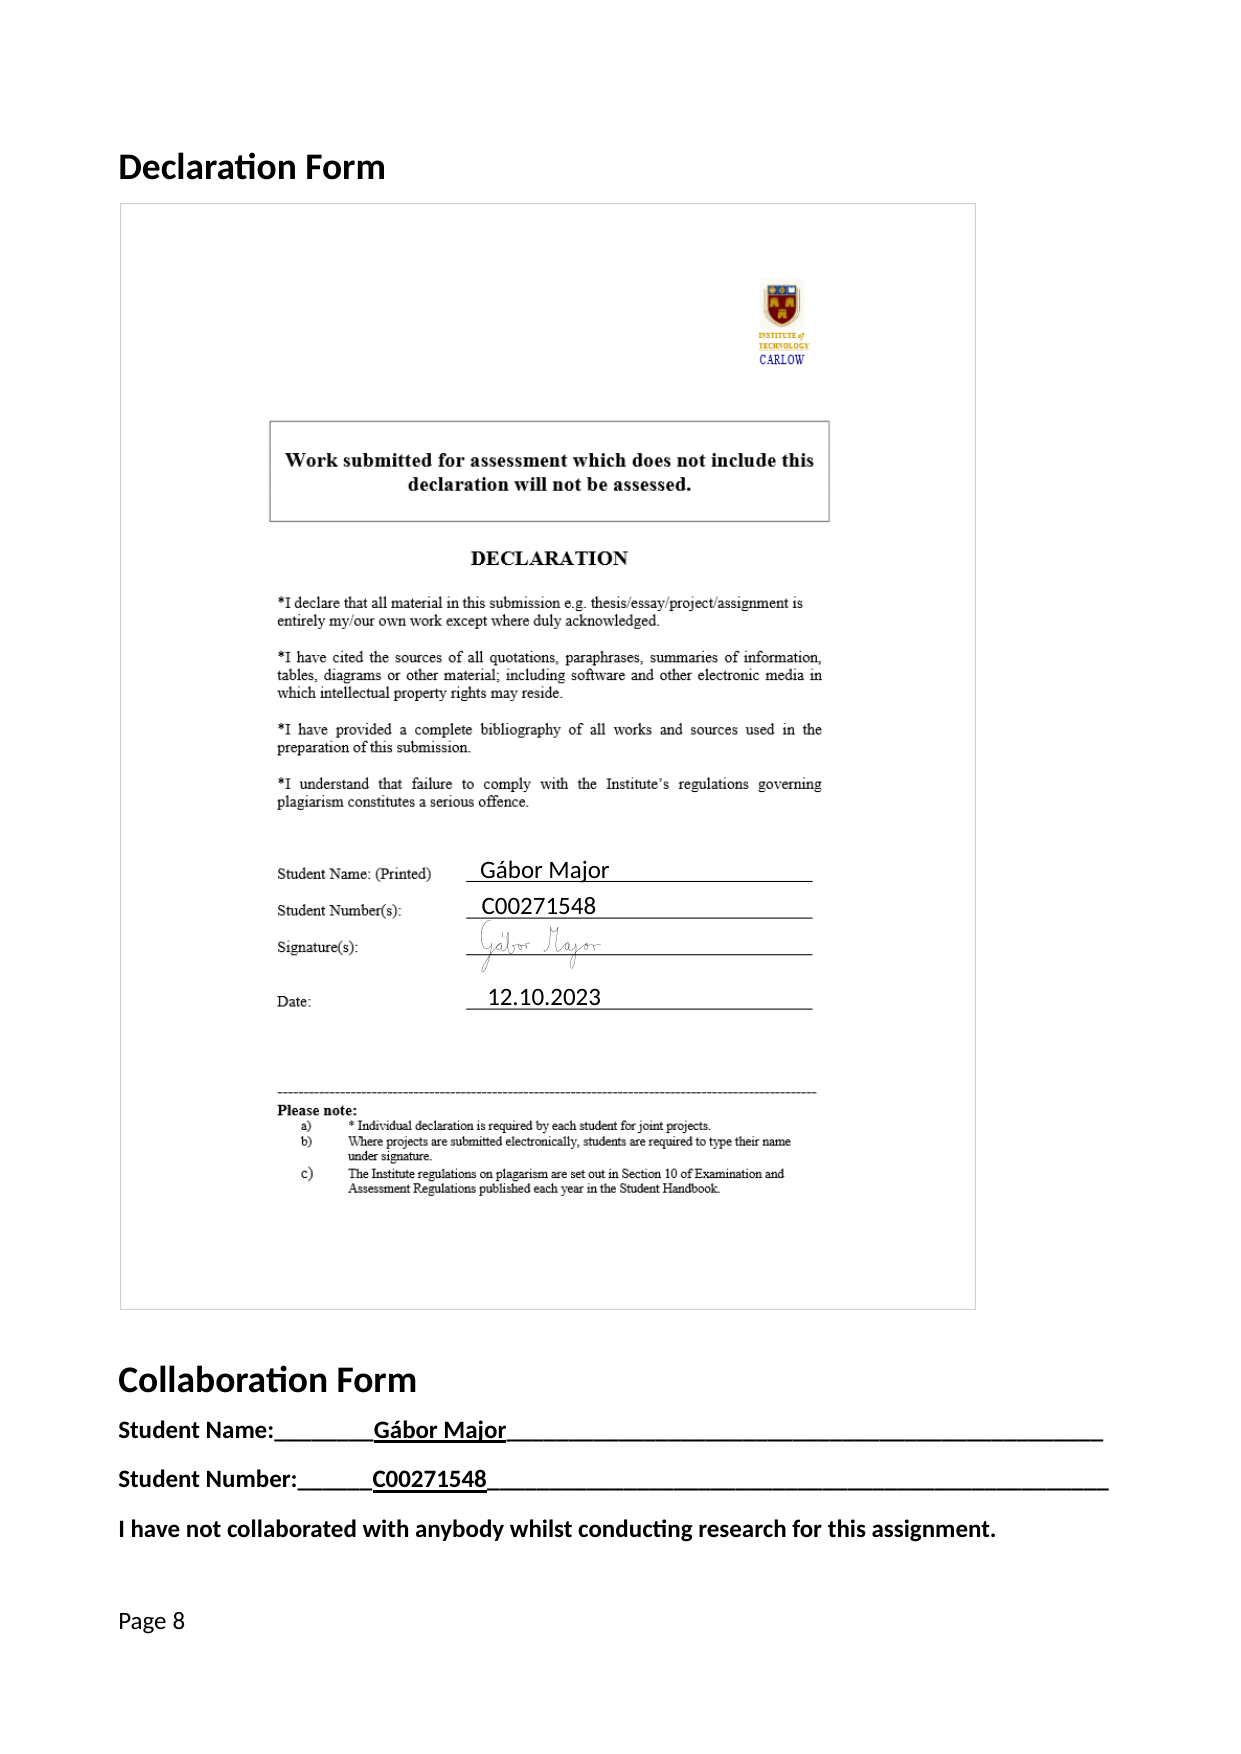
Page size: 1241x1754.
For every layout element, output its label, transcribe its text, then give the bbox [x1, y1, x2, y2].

text Student Name:________Gábor Major________________________________________________ [118, 1414, 1122, 1444]
subtitle Collaboration Form [118, 1356, 1122, 1401]
text I have not collaborated with anybody whilst conducting research for this assignment. [118, 1513, 1122, 1544]
subtitle Declaration Form [118, 143, 1122, 189]
text Student Number:______C00271548__________________________________________________ [118, 1463, 1122, 1494]
picture [118, 201, 978, 1312]
